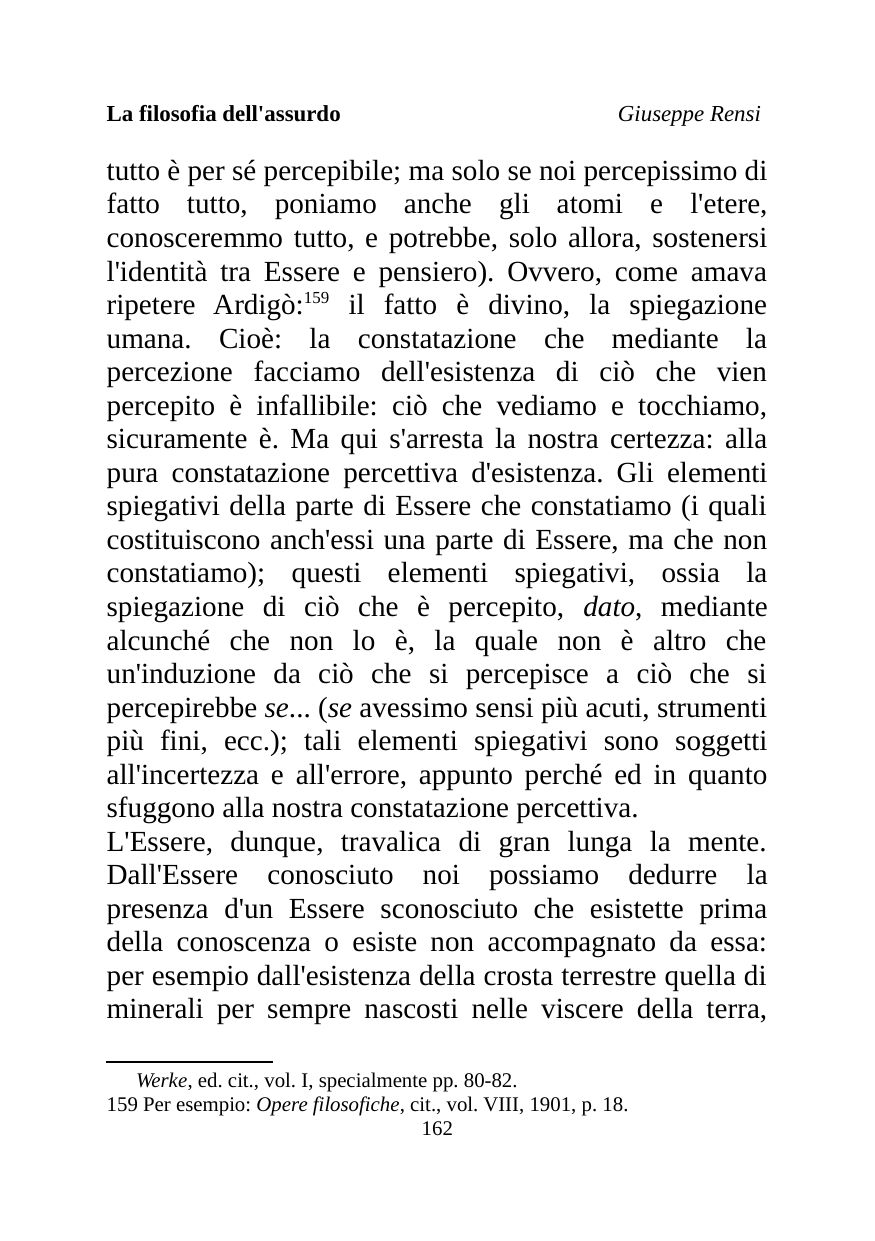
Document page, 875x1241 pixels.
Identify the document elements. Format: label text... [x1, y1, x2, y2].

text L'Essere, dunque, travalica di gran lunga la mente. Dall'Essere conosciuto noi possiamo dedurre la presenza d'un Essere sconosciuto che esistette prima della conoscenza o esiste non accompagnato da essa: per esempio dall'esistenza della crosta terrestre quella di minerali per sempre nascosti nelle viscere della terra, [106, 824, 768, 1025]
text Per esempio: Opere filosofiche, cit., vol. VIII, 1901, p. 18. [106, 1092, 768, 1116]
text tutto è per sé percepibile; ma solo se noi percepissimo di fatto tutto, poniamo anche gli atomi e l'etere, conosceremmo tutto, e potrebbe, solo allora, sostenersi l'identità tra Essere e pensiero). Ovvero, come amava ripetere Ardigò: il fatto è divino, la spiegazione umana. Cioè: la constatazione che mediante la percezione facciamo dell'esistenza di ciò che vien percepito è infallibile: ciò che vediamo e tocchiamo, sicuramente è. Ma qui s'arresta la nostra certezza: alla pura constatazione percettiva d'esistenza. Gli elementi spiegativi della parte di Essere che constatiamo (i quali costituiscono anch'essi una parte di Essere, ma che non constatiamo); questi elementi spiegativi, ossia la spiegazione di ciò che è percepito, dato, mediante alcunché che non lo è, la quale non è altro che un'induzione da ciò che si percepisce a ciò che si percepirebbe se... (se avessimo sensi più acuti, strumenti più fini, ecc.); tali elementi spiegativi sono soggetti all'incertezza e all'errore, appunto perché ed in quanto sfuggono alla nostra constatazione percettiva. [106, 153, 768, 824]
text Werke, ed. cit., vol. I, specialmente pp. 80-82. [106, 1068, 768, 1092]
